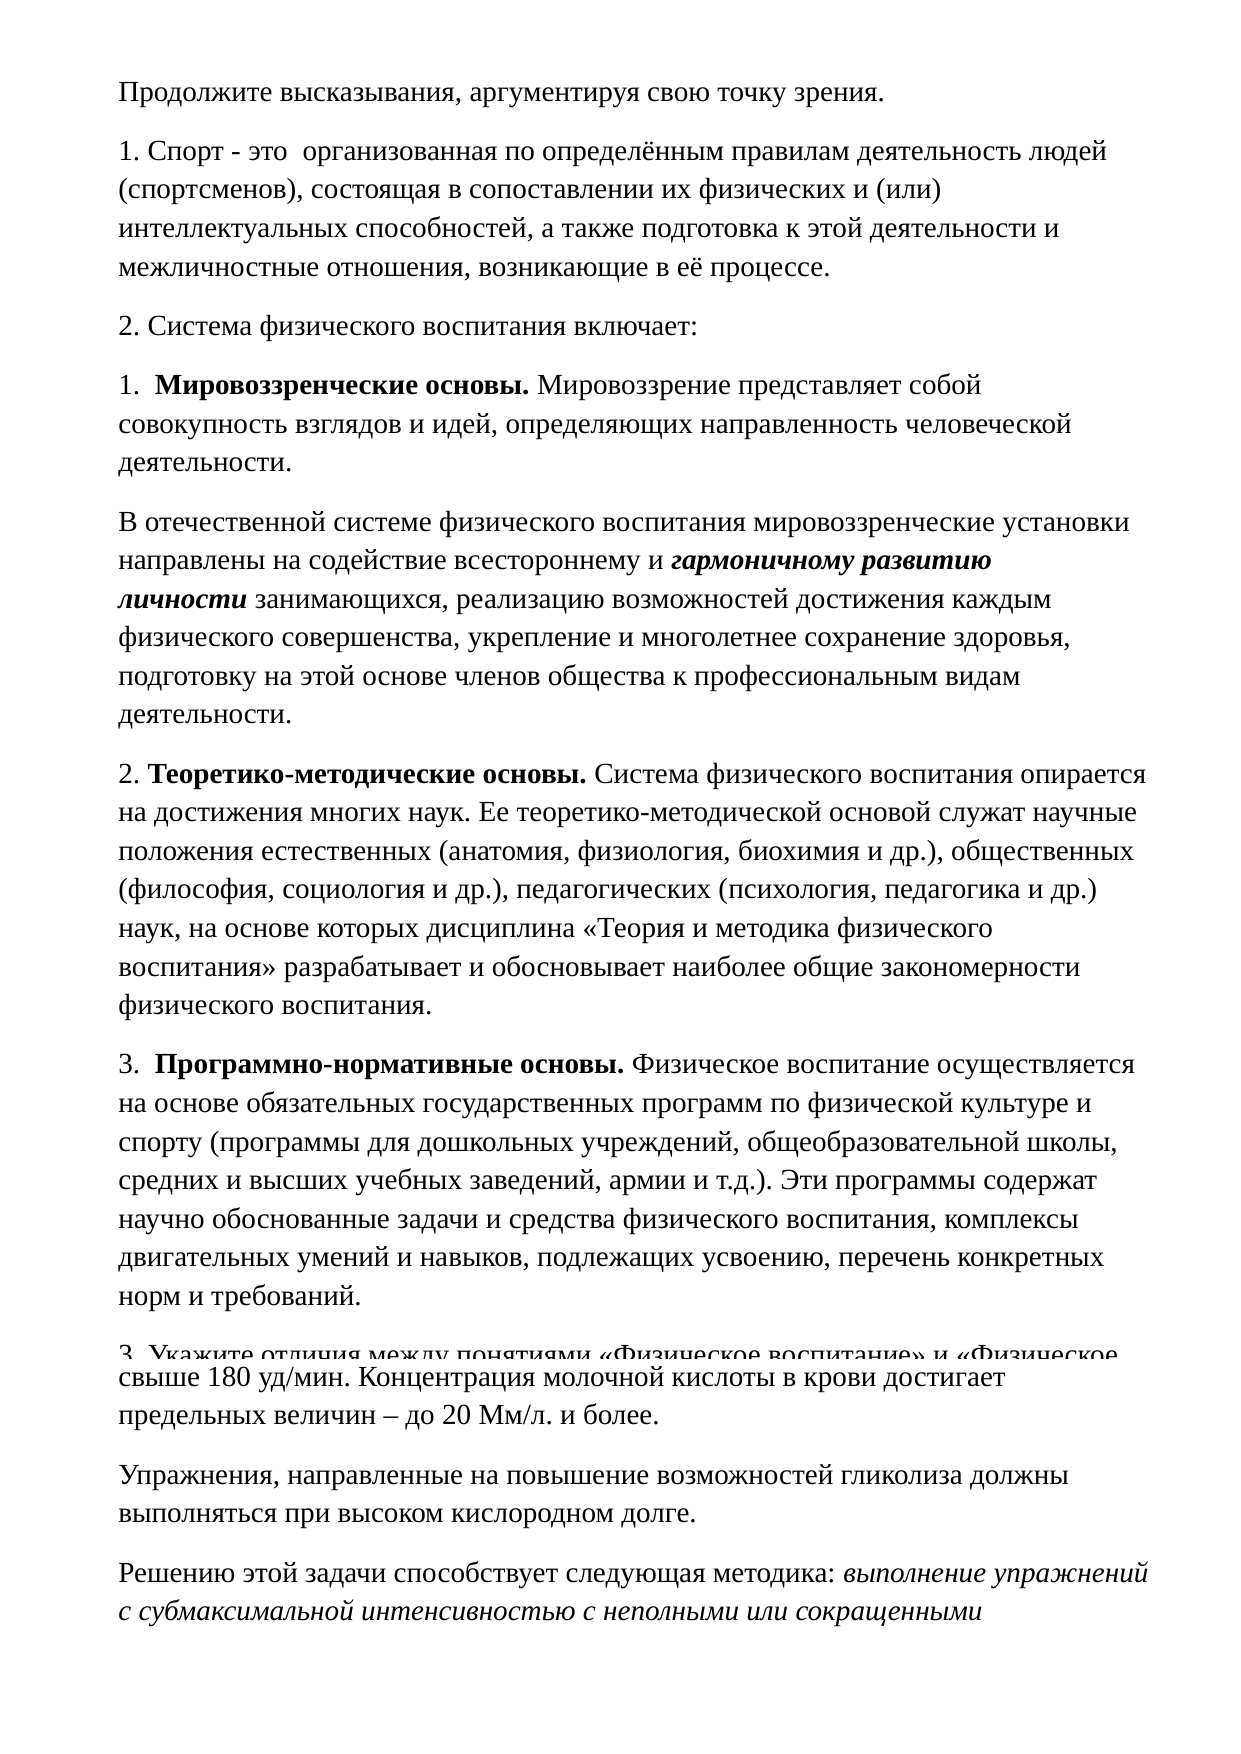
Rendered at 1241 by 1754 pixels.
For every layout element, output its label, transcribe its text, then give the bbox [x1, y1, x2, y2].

text Решению этой задачи способствует следующая методика: выполнение упражнений с субмаксимальной интенсивностью с неполными или сокращенными [118, 1555, 1152, 1627]
text Упражнения, направленные на повышение возможностей гликолиза должны выполняться при высоком кислородном долге. [118, 1457, 1152, 1529]
text свыше 180 уд/мин. Концентрация молочной кислоты в крови достигает предельных величин – до 20 Мм/л. и более. [118, 1359, 1152, 1431]
